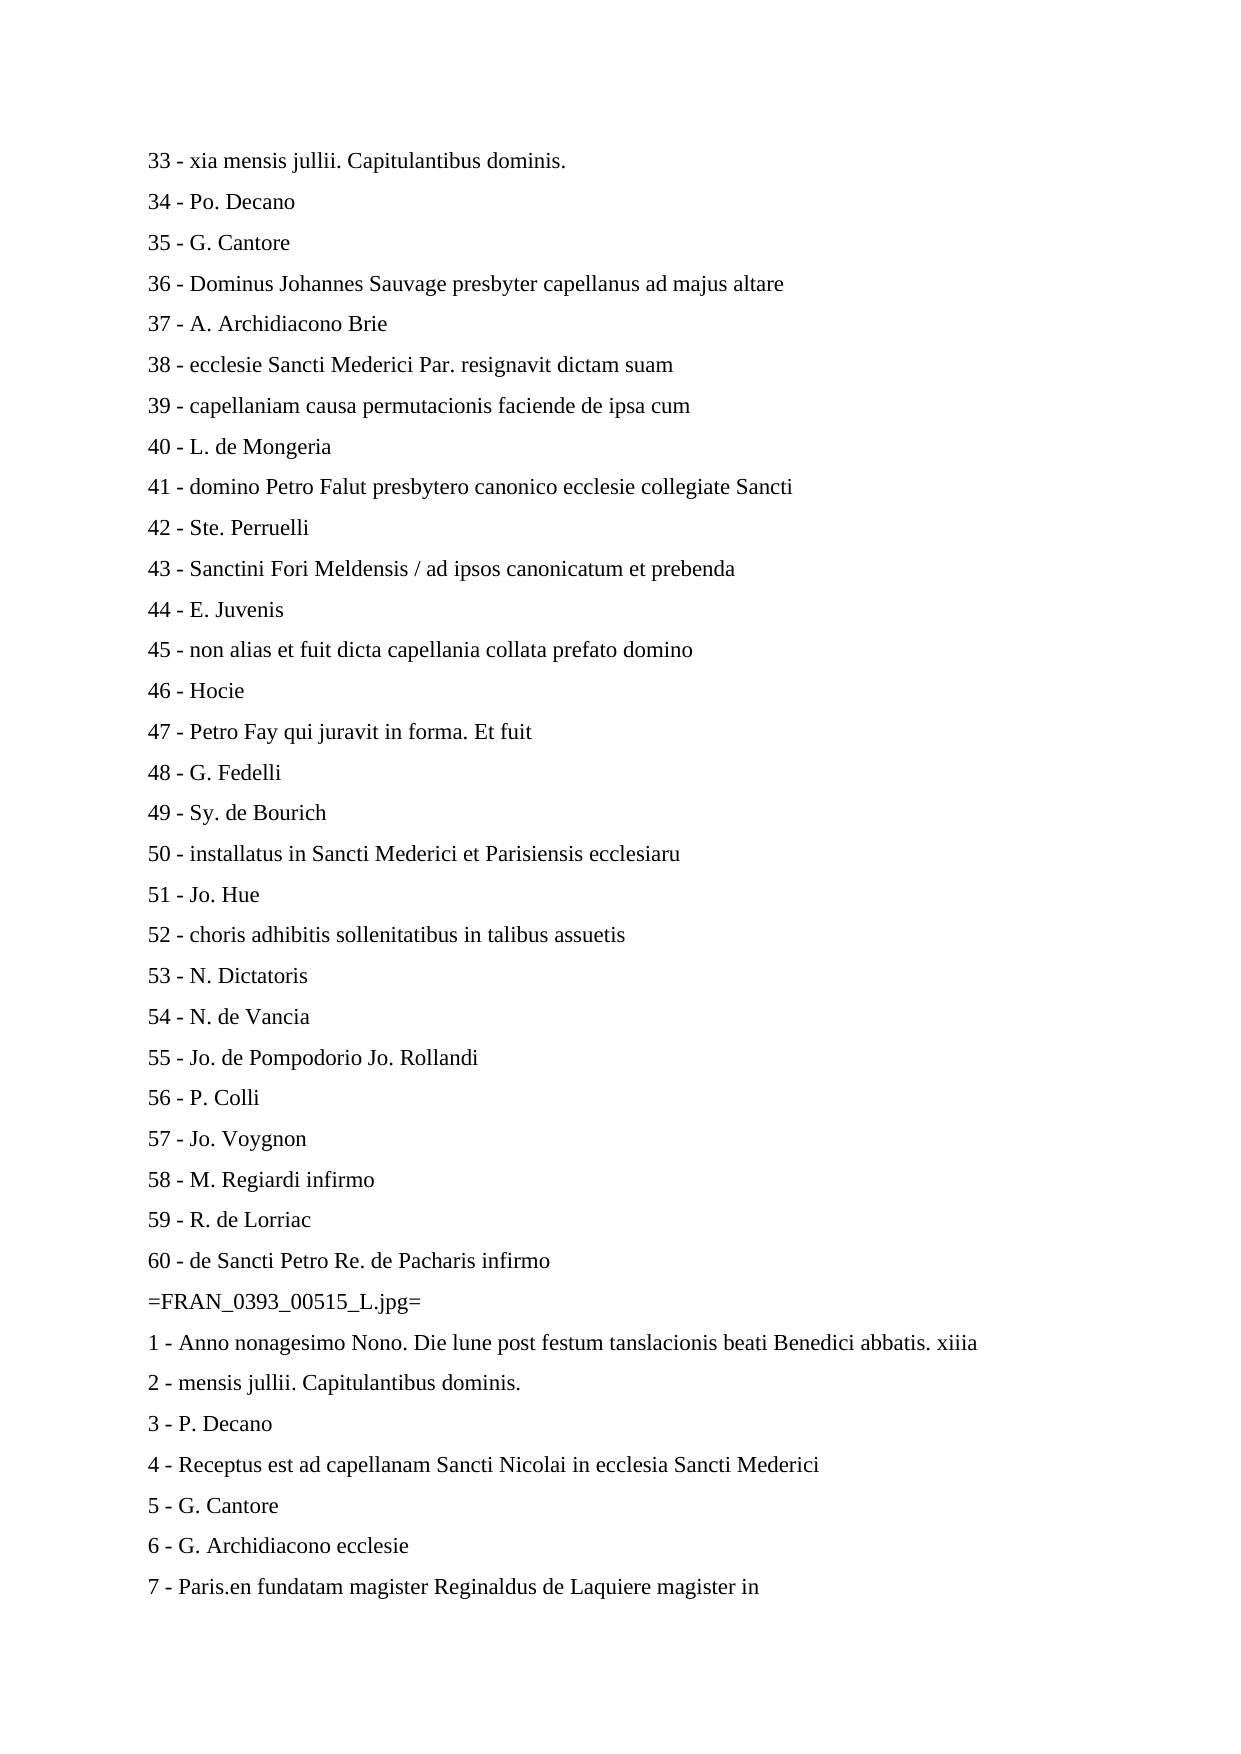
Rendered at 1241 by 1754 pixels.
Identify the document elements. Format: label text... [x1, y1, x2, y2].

text =FRAN_0393_00515_L.jpg= [148, 1288, 1093, 1314]
text 52 - choris adhibitis sollenitatibus in talibus assuetis [148, 921, 1093, 948]
text 4 - Receptus est ad capellanam Sancti Nicolai in ecclesia Sancti Mederici [148, 1451, 1093, 1477]
text 3 - P. Decano [148, 1410, 1093, 1437]
text 1 - Anno nonagesimo Nono. Die lune post festum tanslacionis beati Benedici abbatis. xiiia [148, 1329, 1093, 1355]
text 58 - M. Regiardi infirmo [148, 1166, 1093, 1192]
text 51 - Jo. Hue [148, 881, 1093, 907]
text 33 - xia mensis jullii. Capitulantibus dominis. [148, 148, 1093, 174]
text 49 - Sy. de Bourich [148, 799, 1093, 826]
text 37 - A. Archidiacono Brie [148, 311, 1093, 337]
text 40 - L. de Mongeria [148, 433, 1093, 459]
text 45 - non alias et fuit dicta capellania collata prefato domino [148, 636, 1093, 663]
text 36 - Dominus Johannes Sauvage presbyter capellanus ad majus altare [148, 270, 1093, 296]
text 7 - Paris.en fundatam magister Reginaldus de Laquiere magister in [148, 1573, 1093, 1599]
text 50 - installatus in Sancti Mederici et Parisiensis ecclesiaru [148, 840, 1093, 866]
text 5 - G. Cantore [148, 1492, 1093, 1518]
text 41 - domino Petro Falut presbytero canonico ecclesie collegiate Sancti [148, 473, 1093, 500]
text 38 - ecclesie Sancti Mederici Par. resignavit dictam suam [148, 351, 1093, 378]
text 44 - E. Juvenis [148, 596, 1093, 622]
text 54 - N. de Vancia [148, 1003, 1093, 1029]
text 2 - mensis jullii. Capitulantibus dominis. [148, 1369, 1093, 1396]
text 60 - de Sancti Petro Re. de Pacharis infirmo [148, 1247, 1093, 1274]
text 39 - capellaniam causa permutacionis faciende de ipsa cum [148, 392, 1093, 418]
text 35 - G. Cantore [148, 229, 1093, 255]
text 42 - Ste. Perruelli [148, 514, 1093, 541]
text 6 - G. Archidiacono ecclesie [148, 1532, 1093, 1559]
text 47 - Petro Fay qui juravit in forma. Et fuit [148, 718, 1093, 744]
text 53 - N. Dictatoris [148, 962, 1093, 988]
text 46 - Hocie [148, 677, 1093, 703]
text 34 - Po. Decano [148, 188, 1093, 215]
text 48 - G. Fedelli [148, 758, 1093, 785]
text 57 - Jo. Voygnon [148, 1125, 1093, 1151]
text 55 - Jo. de Pompodorio Jo. Rollandi [148, 1044, 1093, 1070]
text 43 - Sanctini Fori Meldensis / ad ipsos canonicatum et prebenda [148, 555, 1093, 581]
text 59 - R. de Lorriac [148, 1207, 1093, 1233]
text 56 - P. Colli [148, 1084, 1093, 1111]
